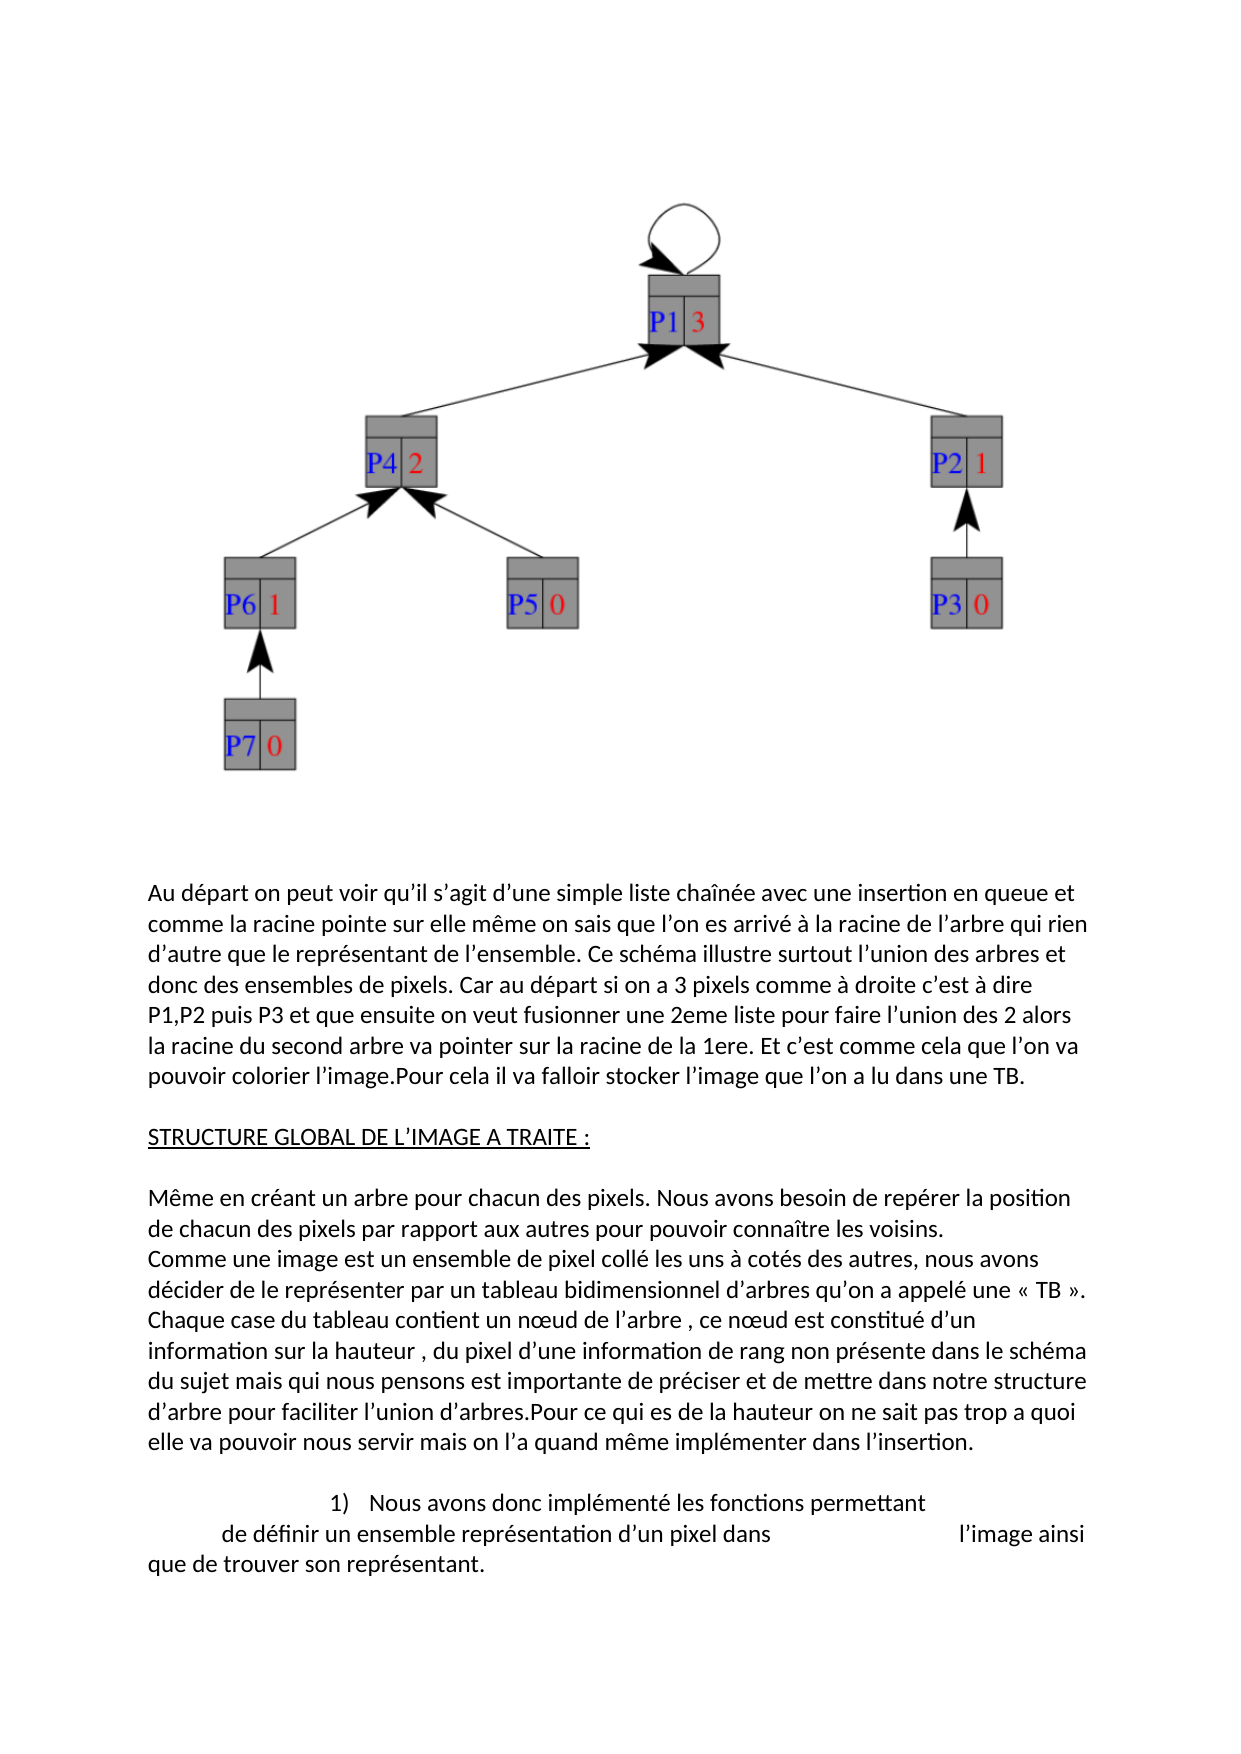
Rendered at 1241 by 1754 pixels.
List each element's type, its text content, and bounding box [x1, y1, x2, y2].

text Même en créant un arbre pour chacun des pixels. Nous avons besoin de repérer la position de chacun des pixels par rapport aux autres pour pouvoir connaître les voisins. [148, 1182, 1093, 1243]
list 1) Nous avons donc implémenté les fonctions permettant de définir un ensemble représentation d’un pixel dans l’image ainsi que de trouver son représentant. [148, 1488, 1093, 1579]
picture [141, 173, 1087, 786]
text Au départ on peut voir qu’il s’agit d’une simple liste chaînée avec une insertion en queue et comme la racine pointe sur elle même on sais que l’on es arrivé à la racine de l’arbre qui rien d’autre que le représentant de l’ensemble. Ce schéma illustre surtout l’union des arbres et donc des ensembles de pixels. Car au départ si on a 3 pixels comme à droite c’est à dire P1,P2 puis P3 et que ensuite on veut fusionner une 2eme liste pour faire l’union des 2 alors la racine du second arbre va pointer sur la racine de la 1ere. Et c’est comme cela que l’on va pouvoir colorier l’image.Pour cela il va falloir stocker l’image que l’on a lu dans une TB. [148, 877, 1093, 1091]
text Chaque case du tableau contient un nœud de l’arbre , ce nœud est constitué d’un information sur la hauteur , du pixel d’une information de rang non présente dans le schéma du sujet mais qui nous pensons est importante de préciser et de mettre dans notre structure d’arbre pour faciliter l’union d’arbres.Pour ce qui es de la hauteur on ne sait pas trop a quoi elle va pouvoir nous servir mais on l’a quand même implémenter dans l’insertion. [148, 1304, 1093, 1457]
text Comme une image est un ensemble de pixel collé les uns à cotés des autres, nous avons décider de le représenter par un tableau bidimensionnel d’arbres qu’on a appelé une « TB ». [148, 1243, 1093, 1304]
text STRUCTURE GLOBAL DE L’IMAGE A TRAITE : [148, 1121, 1093, 1152]
